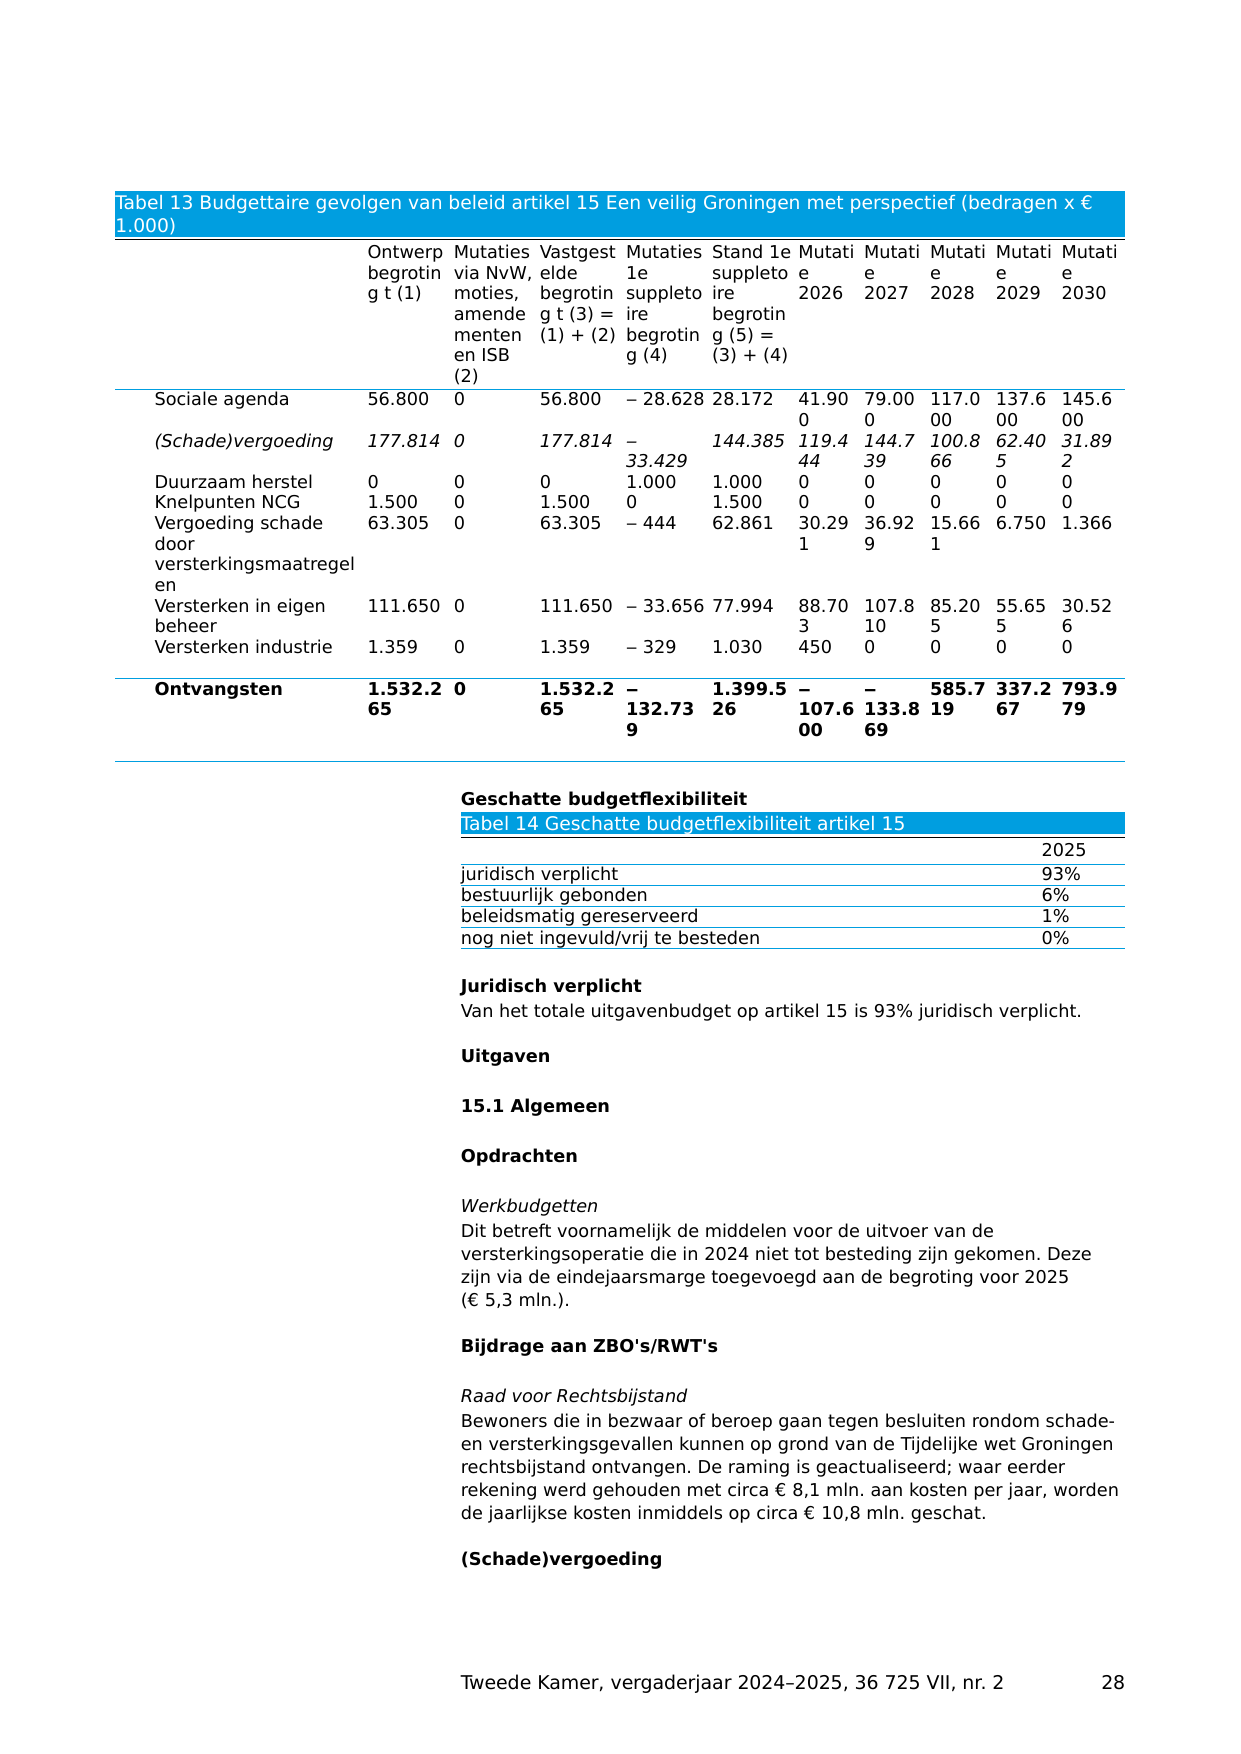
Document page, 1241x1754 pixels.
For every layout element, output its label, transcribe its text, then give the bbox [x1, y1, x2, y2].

table_cell 2025 [1039, 838, 1125, 864]
table_cell [115, 679, 151, 741]
table_cell Mutatie 2029 [993, 240, 1058, 389]
text Juridisch verplicht [461, 974, 1125, 997]
text Opdrachten [461, 1144, 1125, 1167]
table_cell 0 [451, 493, 537, 513]
table_cell [151, 741, 364, 761]
table_cell 111.650 [364, 596, 451, 637]
table_cell 6.750 [993, 513, 1058, 596]
table_cell Mutaties via NvW, moties, amendementen en ISB (2) [451, 240, 537, 389]
table_cell 0 [451, 431, 537, 472]
table_cell [115, 596, 151, 637]
table_cell 1.359 [537, 637, 623, 657]
table_cell 0 [451, 390, 537, 431]
table_cell 0 [1059, 493, 1125, 513]
table_cell 0 [993, 637, 1058, 657]
table_cell 62.861 [709, 513, 795, 596]
table_cell 0 [861, 493, 927, 513]
table_cell 1.000 [709, 472, 795, 492]
table_cell 1.366 [1059, 513, 1125, 596]
table_cell [364, 658, 451, 678]
table_cell ‒ 132.739 [623, 679, 709, 741]
table_cell ‒ 33.429 [623, 431, 709, 472]
table_cell ‒ 107.600 [795, 679, 861, 741]
table_cell 1% [1039, 907, 1125, 927]
text (Schade)vergoeding [461, 1547, 1125, 1569]
table_cell 0 [1059, 637, 1125, 657]
table_cell Ontvangsten [151, 679, 364, 741]
table_cell 0 [1059, 472, 1125, 492]
table_cell (Schade)vergoeding [151, 431, 364, 472]
table_cell 144.739 [861, 431, 927, 472]
table_cell 0 [993, 472, 1058, 492]
table_cell [795, 658, 861, 678]
table_cell 0 [795, 472, 861, 492]
table_cell [115, 240, 151, 389]
table_cell [709, 658, 795, 678]
table_cell [115, 658, 151, 678]
table_cell Stand 1e suppletoire begroting (5) = (3) + (4) [709, 240, 795, 389]
text Raad voor Rechtsbijstand [461, 1384, 1125, 1407]
table_cell 36.929 [861, 513, 927, 596]
table_cell 337.267 [993, 679, 1058, 741]
table_cell 117.000 [927, 390, 993, 431]
table_cell 0% [1039, 928, 1125, 948]
table_cell [115, 513, 151, 596]
table_cell [709, 741, 795, 761]
table_cell Sociale agenda [151, 390, 364, 431]
table_cell [623, 658, 709, 678]
table_cell 1.500 [709, 493, 795, 513]
table_cell Duurzaam herstel [151, 472, 364, 492]
table_cell 79.000 [861, 390, 927, 431]
table_cell 63.305 [537, 513, 623, 596]
table_cell ‒ 33.656 [623, 596, 709, 637]
table_cell 1.399.526 [709, 679, 795, 741]
table_cell [537, 741, 623, 761]
table_cell [537, 658, 623, 678]
text Bijdrage aan ZBO's/RWT's [461, 1334, 1125, 1357]
table_cell [861, 658, 927, 678]
text 15.1 Algemeen [461, 1094, 1125, 1117]
table_cell [795, 741, 861, 761]
table_cell 1.500 [364, 493, 451, 513]
table_cell 119.444 [795, 431, 861, 472]
table_cell 450 [795, 637, 861, 657]
table_cell 0 [537, 472, 623, 492]
table_cell ‒ 444 [623, 513, 709, 596]
text Bewoners die in bezwaar of beroep gaan tegen besluiten rondom schade- en versterkingsgevallen kunnen op grond van de Tijdelijke wet Groningen rechtsbijstand ontvangen. De raming is geactualiseerd; waar eerder rekening werd gehouden met circa € 8,1 mln. aan kosten per jaar, worden de jaarlijkse kosten inmiddels op circa € 10,8 mln. geschat. [461, 1409, 1125, 1524]
table_cell Ontwerpbegroting t (1) [364, 240, 451, 389]
table_cell 31.892 [1059, 431, 1125, 472]
table_cell 77.994 [709, 596, 795, 637]
table_cell 6% [1039, 886, 1125, 906]
table_cell [1059, 658, 1125, 678]
table_cell 1.000 [623, 472, 709, 492]
table_cell [151, 658, 364, 678]
table_cell [993, 658, 1058, 678]
table_cell [1059, 741, 1125, 761]
text Dit betreft voornamelijk de middelen voor de uitvoer van de versterkingsoperatie die in 2024 niet tot besteding zijn gekomen. Deze zijn via de eindejaarsmarge toegevoegd aan de begroting voor 2025 (€ 5,3 mln.). [461, 1219, 1125, 1311]
table_cell 585.719 [927, 679, 993, 741]
table_cell 0 [451, 596, 537, 637]
table_cell [115, 431, 151, 472]
table_cell [451, 658, 537, 678]
table_cell juridisch verplicht [461, 865, 1038, 885]
table_cell [461, 838, 1038, 864]
table_cell Knelpunten NCG [151, 493, 364, 513]
table_cell 111.650 [537, 596, 623, 637]
table_cell 0 [451, 513, 537, 596]
table_cell 144.385 [709, 431, 795, 472]
table_cell 137.600 [993, 390, 1058, 431]
text Werkbudgetten [461, 1194, 1125, 1217]
table_cell [115, 493, 151, 513]
table_cell 1.500 [537, 493, 623, 513]
table_cell 0 [927, 637, 993, 657]
table_cell [364, 741, 451, 761]
table_cell 0 [927, 472, 993, 492]
table_cell 15.661 [927, 513, 993, 596]
table_cell 0 [993, 493, 1058, 513]
table_cell [927, 658, 993, 678]
table_cell 100.866 [927, 431, 993, 472]
table_cell ‒ 28.628 [623, 390, 709, 431]
table_cell [115, 472, 151, 492]
table_cell Vergoeding schade door versterkingsmaatregelen [151, 513, 364, 596]
table_cell [451, 741, 537, 761]
table_cell 0 [451, 472, 537, 492]
table_cell 85.205 [927, 596, 993, 637]
table_cell 1.030 [709, 637, 795, 657]
table_cell 1.359 [364, 637, 451, 657]
text Uitgaven [461, 1044, 1125, 1067]
table_cell [115, 637, 151, 657]
table_cell 0 [451, 637, 537, 657]
table_cell 28.172 [709, 390, 795, 431]
table_cell Mutaties 1e suppletoire begroting (4) [623, 240, 709, 389]
table_cell 30.291 [795, 513, 861, 596]
table_cell 30.526 [1059, 596, 1125, 637]
table_cell [151, 240, 364, 389]
table_cell 0 [451, 679, 537, 741]
table_cell 0 [861, 472, 927, 492]
table_cell [115, 390, 151, 431]
table_cell 0 [861, 637, 927, 657]
table_cell bestuurlijk gebonden [461, 886, 1038, 906]
table_cell nog niet ingevuld/vrij te besteden [461, 928, 1038, 948]
table_cell 56.800 [364, 390, 451, 431]
table_cell 0 [795, 493, 861, 513]
table_cell [927, 741, 993, 761]
table_cell 145.600 [1059, 390, 1125, 431]
table_cell [115, 741, 151, 761]
table_cell Versterken industrie [151, 637, 364, 657]
table_cell 41.900 [795, 390, 861, 431]
text Geschatte budgetflexibiliteit [461, 787, 1125, 809]
table_cell 62.405 [993, 431, 1058, 472]
table_cell Mutatie 2030 [1059, 240, 1125, 389]
table_cell 55.655 [993, 596, 1058, 637]
table_cell 793.979 [1059, 679, 1125, 741]
table_cell beleidsmatig gereserveerd [461, 907, 1038, 927]
table_cell Mutatie 2028 [927, 240, 993, 389]
table_cell ‒ 329 [623, 637, 709, 657]
table_cell 1.532.265 [364, 679, 451, 741]
table_cell 56.800 [537, 390, 623, 431]
table_cell Mutatie 2026 [795, 240, 861, 389]
table_cell Versterken in eigen beheer [151, 596, 364, 637]
table_cell 93% [1039, 865, 1125, 885]
table_cell 0 [364, 472, 451, 492]
table_cell [861, 741, 927, 761]
table_cell 88.703 [795, 596, 861, 637]
table_cell 0 [927, 493, 993, 513]
table_cell 63.305 [364, 513, 451, 596]
table_cell [623, 741, 709, 761]
table_cell 107.810 [861, 596, 927, 637]
text Van het totale uitgavenbudget op artikel 15 is 93% juridisch verplicht. [461, 999, 1125, 1022]
table_cell 177.814 [364, 431, 451, 472]
table_cell ‒ 133.869 [861, 679, 927, 741]
table_cell 177.814 [537, 431, 623, 472]
table_cell [993, 741, 1058, 761]
table_cell Vastgestelde begroting t (3) = (1) + (2) [537, 240, 623, 389]
table_cell Mutatie 2027 [861, 240, 927, 389]
table_cell 1.532.265 [537, 679, 623, 741]
table_cell 0 [623, 493, 709, 513]
